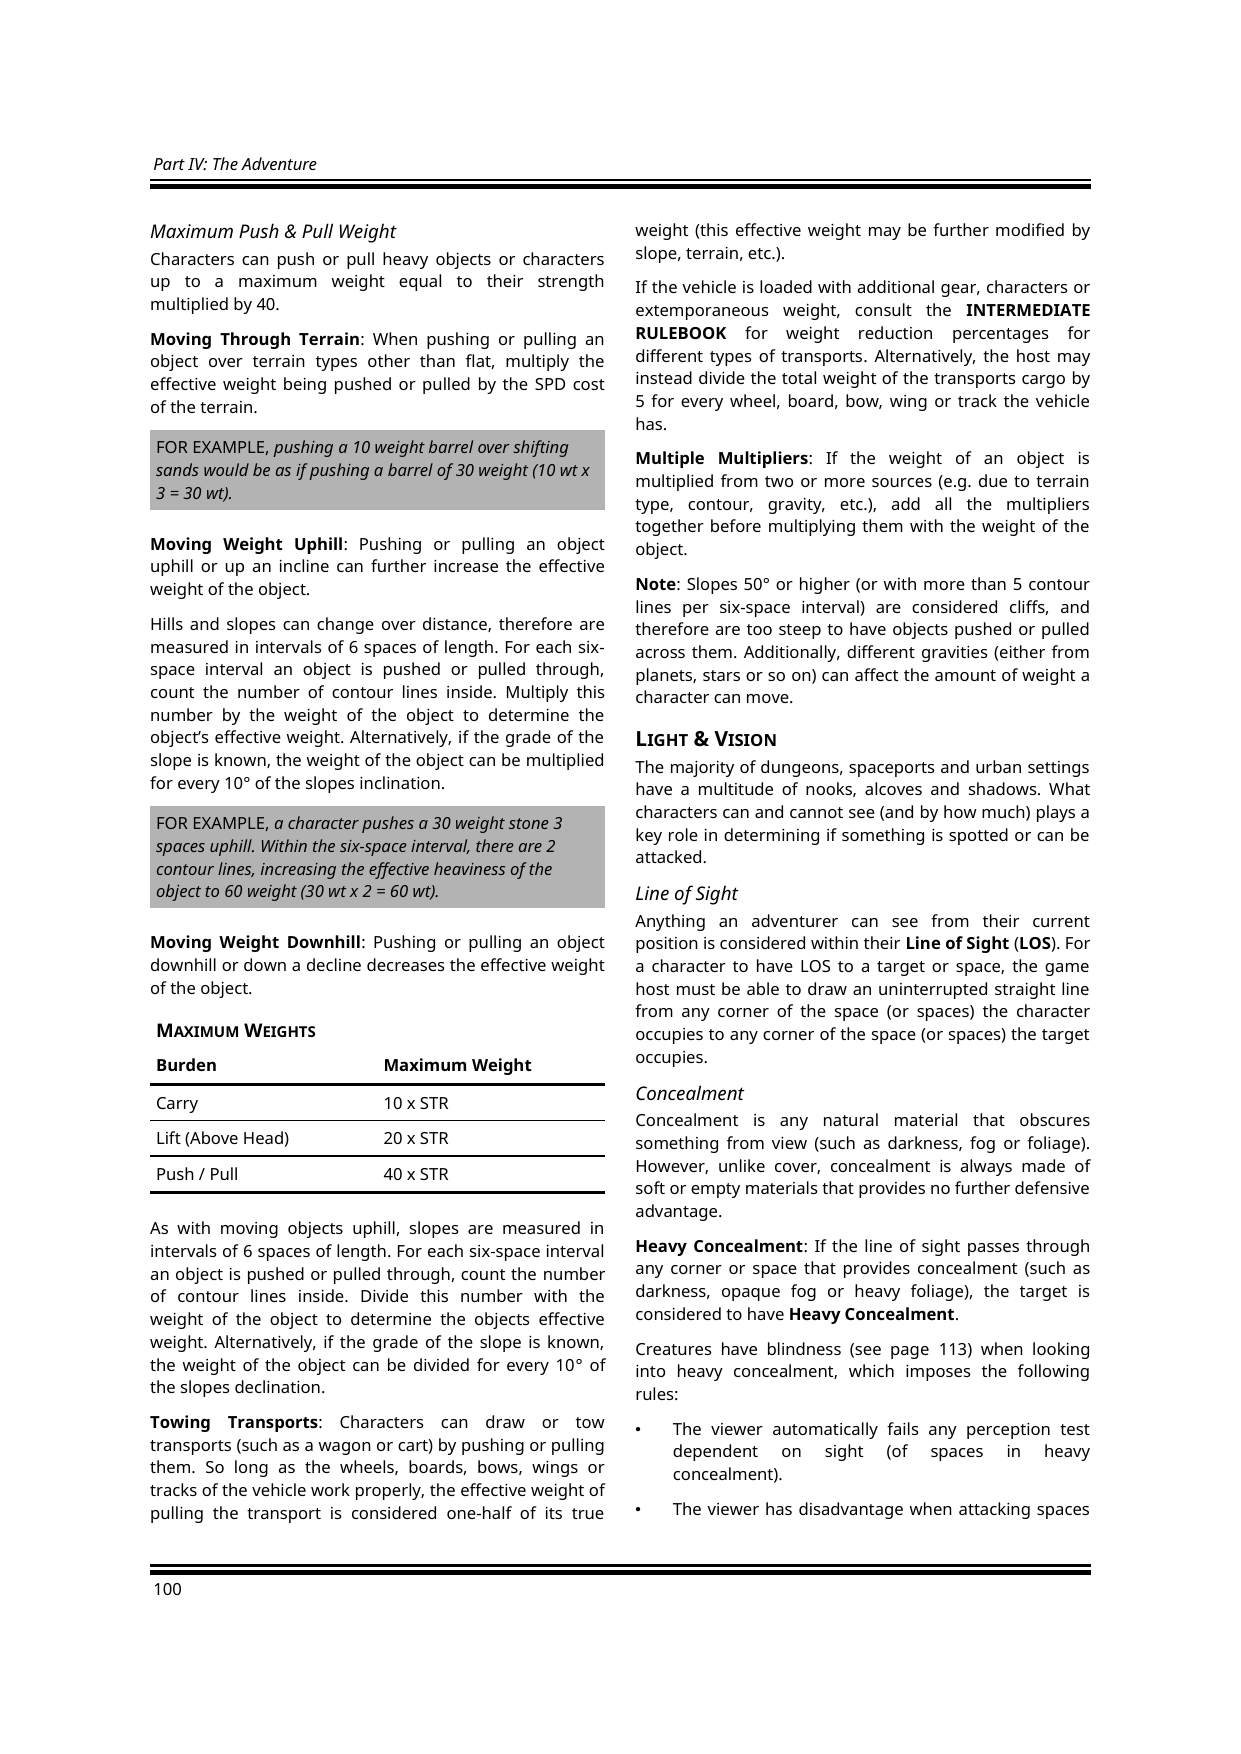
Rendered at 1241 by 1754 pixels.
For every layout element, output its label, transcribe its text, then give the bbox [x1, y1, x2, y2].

table_cell 20 x STR [378, 1121, 605, 1155]
table_cell Lift (Above Head) [150, 1121, 377, 1155]
table_header FOR EXAMPLE, a character pushes a 30 weight stone 3 spaces uphill. Within the six-space interval, there are 2 contour lines, increasing the effective heaviness of the object to 60 weight (30 wt x 2 = 60 wt). [150, 806, 605, 908]
subtitle Light & Vision [635, 724, 1091, 752]
table_cell Maximum Weight [378, 1048, 605, 1082]
table_cell Push / Pull [150, 1157, 377, 1191]
text Maximum Push & Pull Weight [150, 219, 605, 244]
text The majority of dungeons, spaceports and urban settings have a multitude of nooks, alcoves and shadows. What characters can and cannot see (and by how much) plays a key role in determining if something is spotted or can be attacked. [635, 755, 1091, 869]
text Characters can push or pull heavy objects or characters up to a maximum weight equal to their strength multiplied by 40. [150, 247, 605, 315]
text Heavy Concealment: If the line of sight passes through any corner or space that provides concealment (such as darkness, opaque fog or heavy foliage), the target is considered to have Heavy Concealment. [635, 1234, 1091, 1325]
list The viewer automatically fails any perception test dependent on sight (of spaces in heavy concealment). [635, 1417, 1091, 1485]
table_header FOR EXAMPLE, pushing a 10 weight barrel over shifting sands would be as if pushing a barrel of 30 weight (10 wt x 3 = 30 wt). [150, 430, 605, 510]
subtitle Line of Sight [635, 881, 1091, 906]
table_header Maximum Weights [150, 1011, 605, 1048]
table_cell Carry [150, 1086, 377, 1120]
text Towing Transports: Characters can draw or tow transports (such as a wagon or cart) by pushing or pulling them. So long as the wheels, boards, bows, wings or tracks of the vehicle work properly, the effective weight of pulling the transport is considered one-half of its true [150, 1411, 605, 1524]
text Anything an adventurer can see from their current position is considered within their Line of Sight (LOS). For a character to have LOS to a target or space, the game host must be able to draw an uninterrupted straight line from any corner of the space (or spaces) the character occupies to any corner of the space (or spaces) the target occupies. [635, 909, 1091, 1068]
text Hills and slopes can change over distance, therefore are measured in intervals of 6 spaces of length. For each six-space interval an object is pushed or pulled through, count the number of contour lines inside. Multiply this number by the weight of the object to determine the object’s effective weight. Alternatively, if the grade of the slope is known, the weight of the object can be multiplied for every 10° of the slopes inclination. [150, 612, 605, 794]
table_cell 40 x STR [378, 1157, 605, 1191]
text weight (this effective weight may be further modified by slope, terrain, etc.). [635, 219, 1091, 264]
text Creatures have blindness (see page 85) when looking into heavy concealment, which imposes the following rules: [635, 1337, 1091, 1405]
text Moving Weight Downhill: Pushing or pulling an object downhill or down a decline decreases the effective weight of the object. [150, 908, 605, 999]
table_cell 10 x STR [378, 1086, 605, 1120]
text Note: Slopes 50° or higher (or with more than 5 contour lines per six-space interval) are considered cliffs, and therefore are too steep to have objects pushed or pulled across them. Additionally, different gravities (either from planets, stars or so on) can affect the amount of weight a character can move. [635, 572, 1091, 709]
table_cell Burden [150, 1048, 377, 1082]
text If the vehicle is loaded with additional gear, characters or extemporaneous weight, consult the INTERMEDIATE RULEBOOK for weight reduction percentages for different types of transports. Alternatively, the host may instead divide the total weight of the transports cargo by 5 for every wheel, board, bow, wing or track the vehicle has. [635, 276, 1091, 435]
text Concealment is any natural material that obscures something from view (such as darkness, fog or foliage). However, unlike cover, concealment is always made of soft or empty materials that provides no further defensive advantage. [635, 1109, 1091, 1222]
text Moving Through Terrain: When pushing or pulling an object over terrain types other than flat, multiply the effective weight being pushed or pulled by the SPD cost of the terrain. [150, 327, 605, 418]
text Moving Weight Uphill: Pushing or pulling an object uphill or up an incline can further increase the effective weight of the object. [150, 510, 605, 601]
text As with moving objects uphill, slopes are measured in intervals of 6 spaces of length. For each six-space interval an object is pushed or pulled through, count the number of contour lines inside. Divide this number with the weight of the object to determine the objects effective weight. Alternatively, if the grade of the slope is known, the weight of the object can be divided for every 10° of the slopes declination. [150, 1194, 605, 1399]
list The viewer has disadvantage when attacking spaces [635, 1497, 1091, 1520]
text Multiple Multipliers: If the weight of an object is multiplied from two or more sources (e.g. due to terrain type, contour, gravity, etc.), add all the multipliers together before multiplying them with the weight of the object. [635, 447, 1091, 561]
subtitle Concealment [635, 1080, 1091, 1106]
